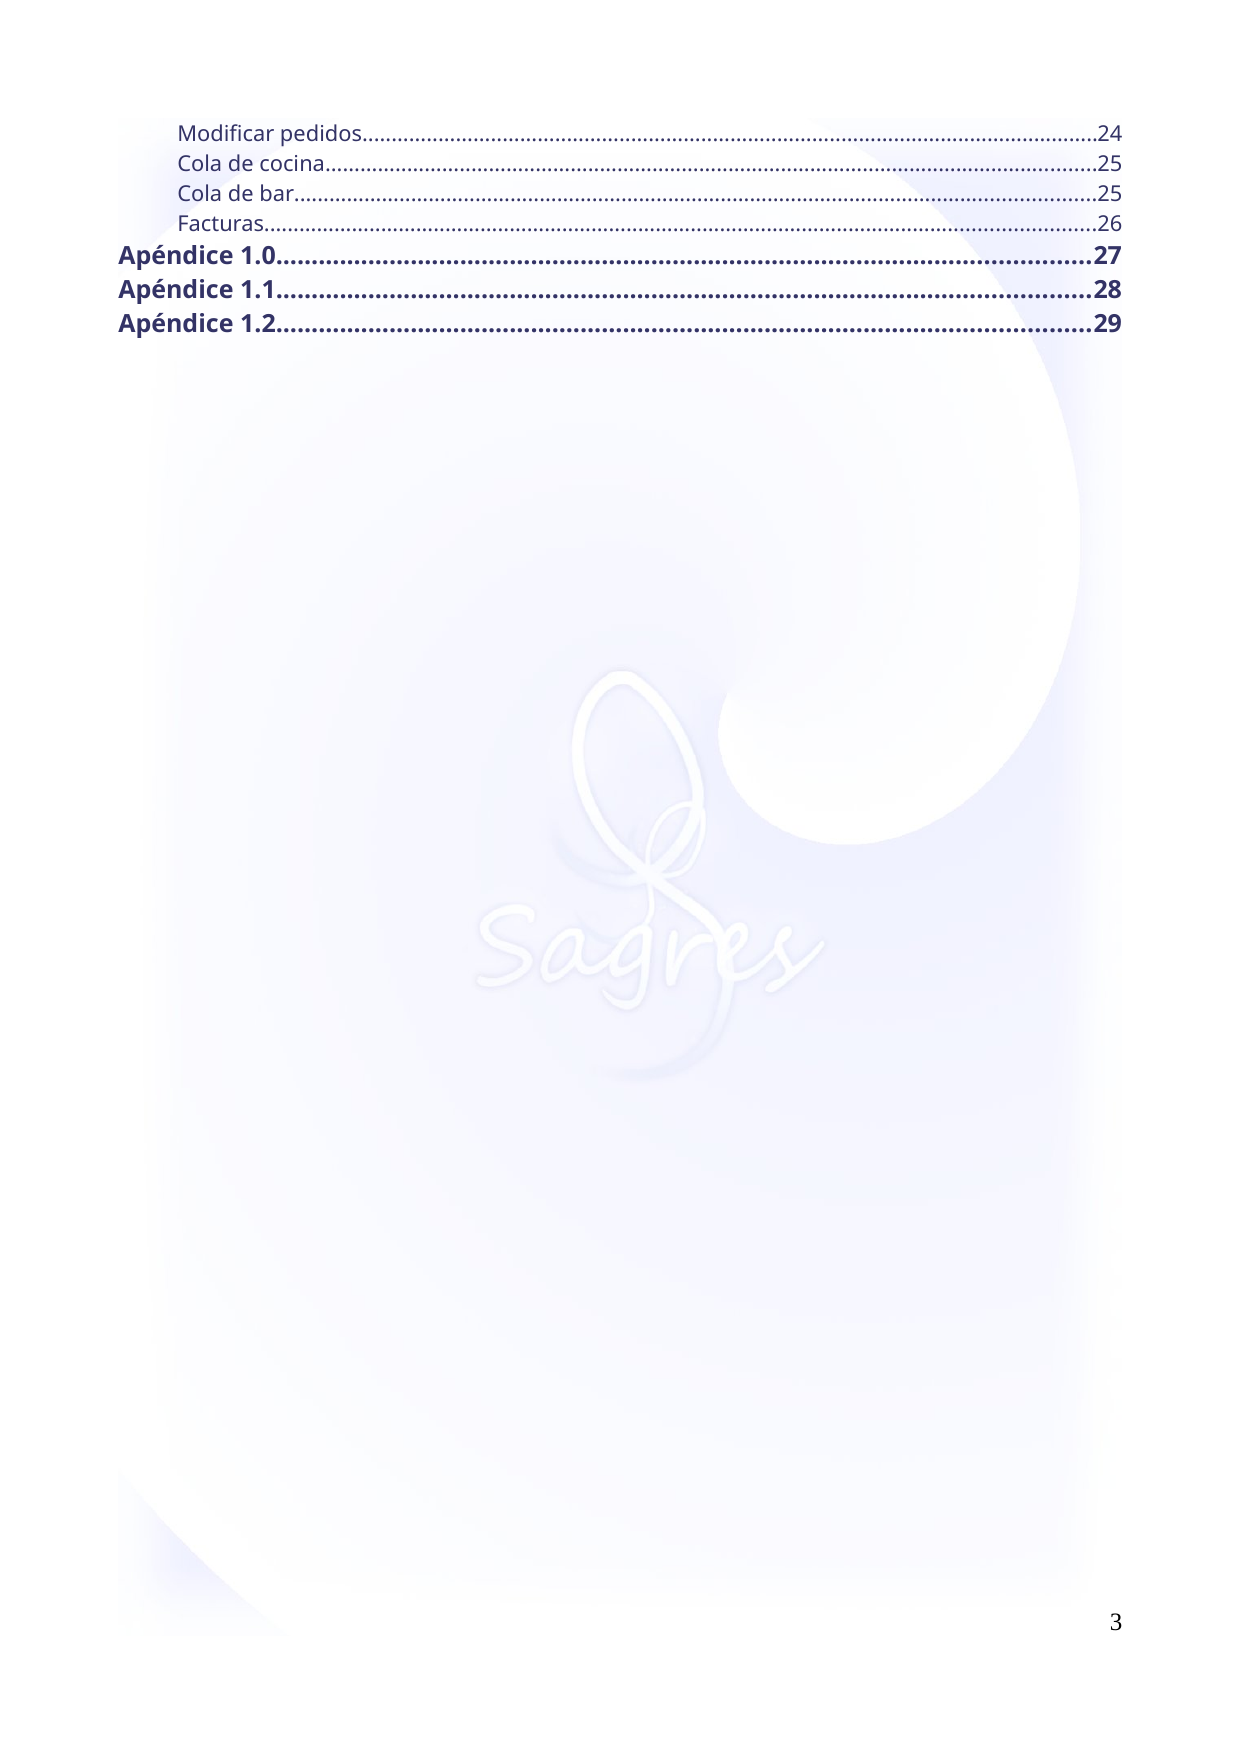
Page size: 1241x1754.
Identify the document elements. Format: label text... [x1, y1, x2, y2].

text Apéndice 1.2 29 [118, 305, 1122, 339]
text Cola de bar 25 [177, 178, 1122, 207]
text Facturas 26 [177, 207, 1122, 237]
text Apéndice 1.0 27 [118, 237, 1122, 271]
text Apéndice 1.1 28 [118, 271, 1122, 305]
picture [118, 339, 1122, 1636]
picture [118, 118, 177, 237]
text Modificar pedidos 24 [177, 118, 1122, 148]
text Cola de cocina 25 [177, 148, 1122, 178]
